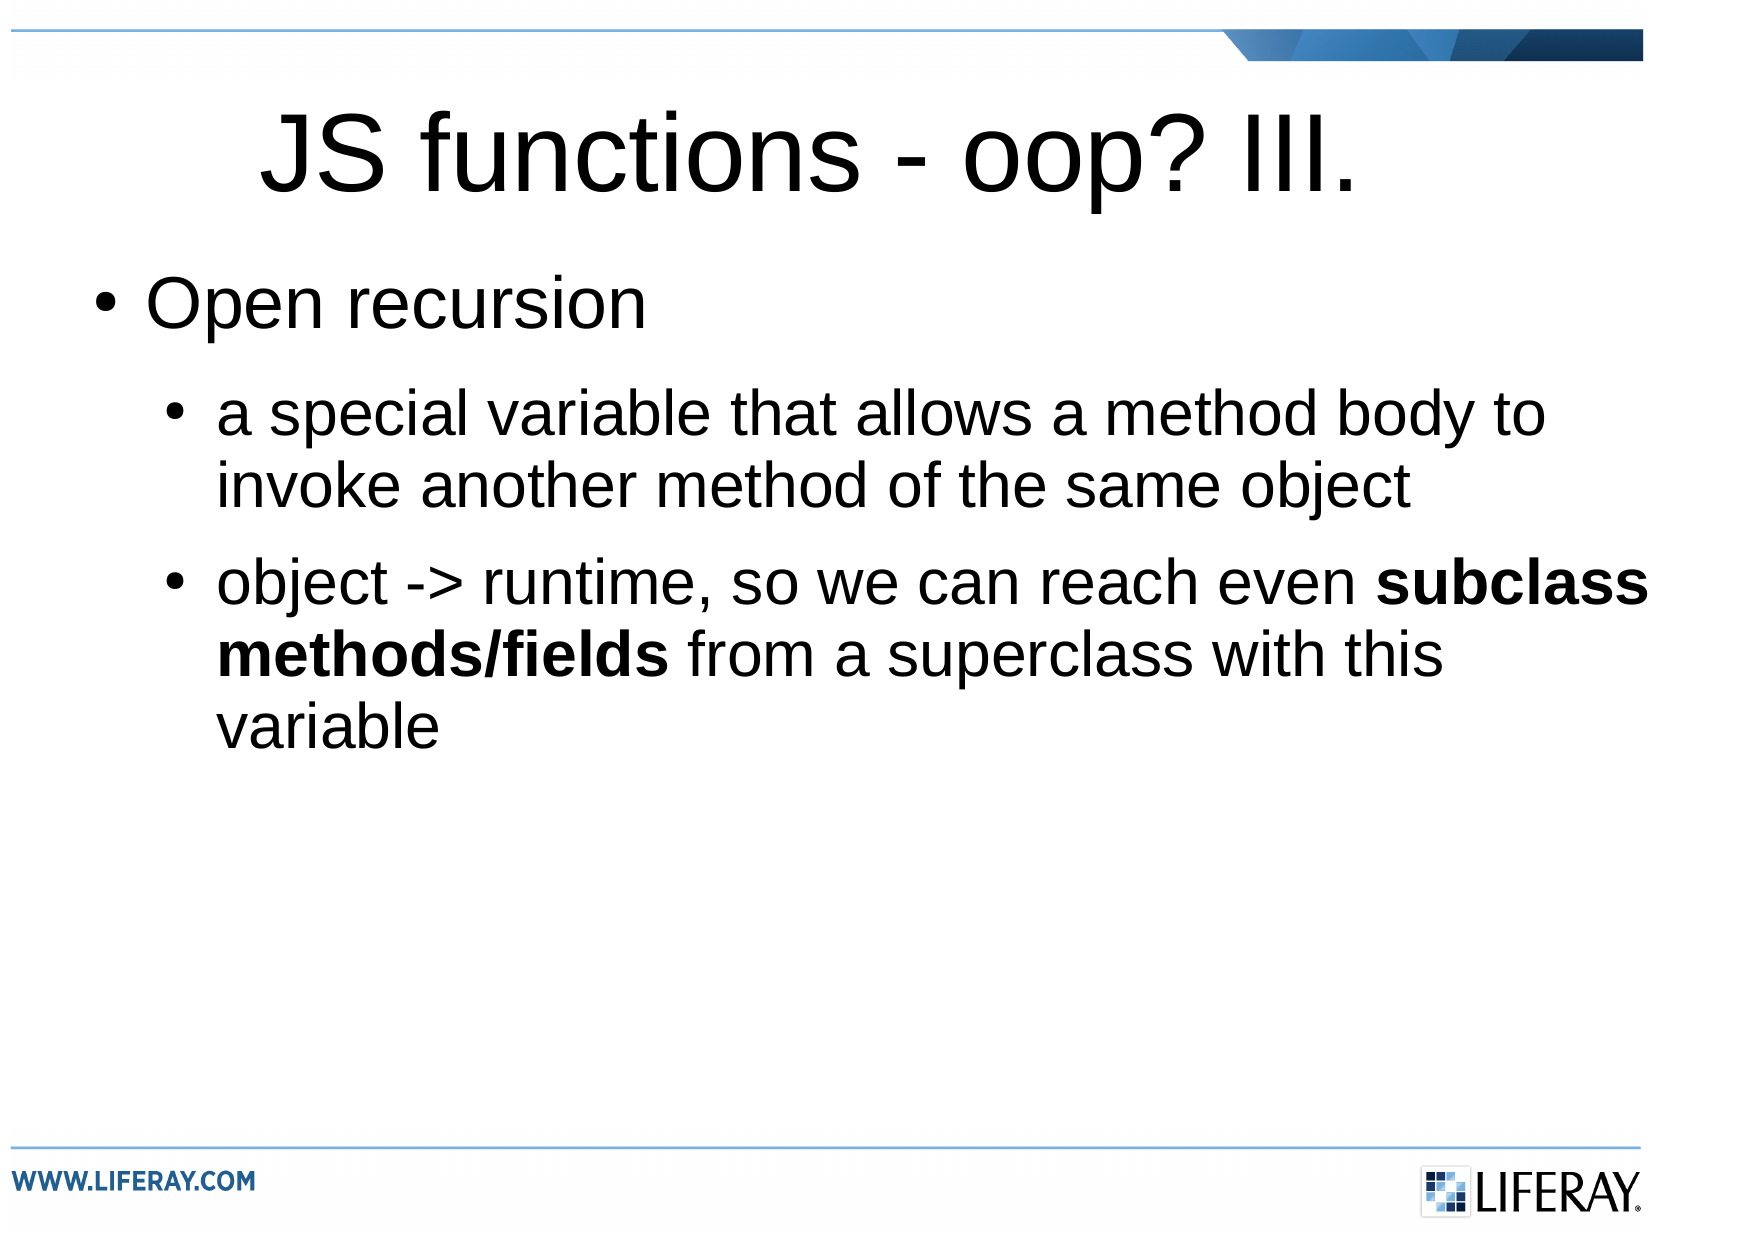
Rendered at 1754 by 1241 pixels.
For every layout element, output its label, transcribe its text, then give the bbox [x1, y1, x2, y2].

picture [11, 0, 1644, 84]
title JS functions - oop? III. [82, 49, 1571, 257]
list Open recursion a special variable that allows a method body to invoke another method of the same object object -> runtime, so we can reach even subclass methods/fields from a superclass with this variable [75, 262, 1680, 1098]
picture [9, 1124, 1642, 1234]
